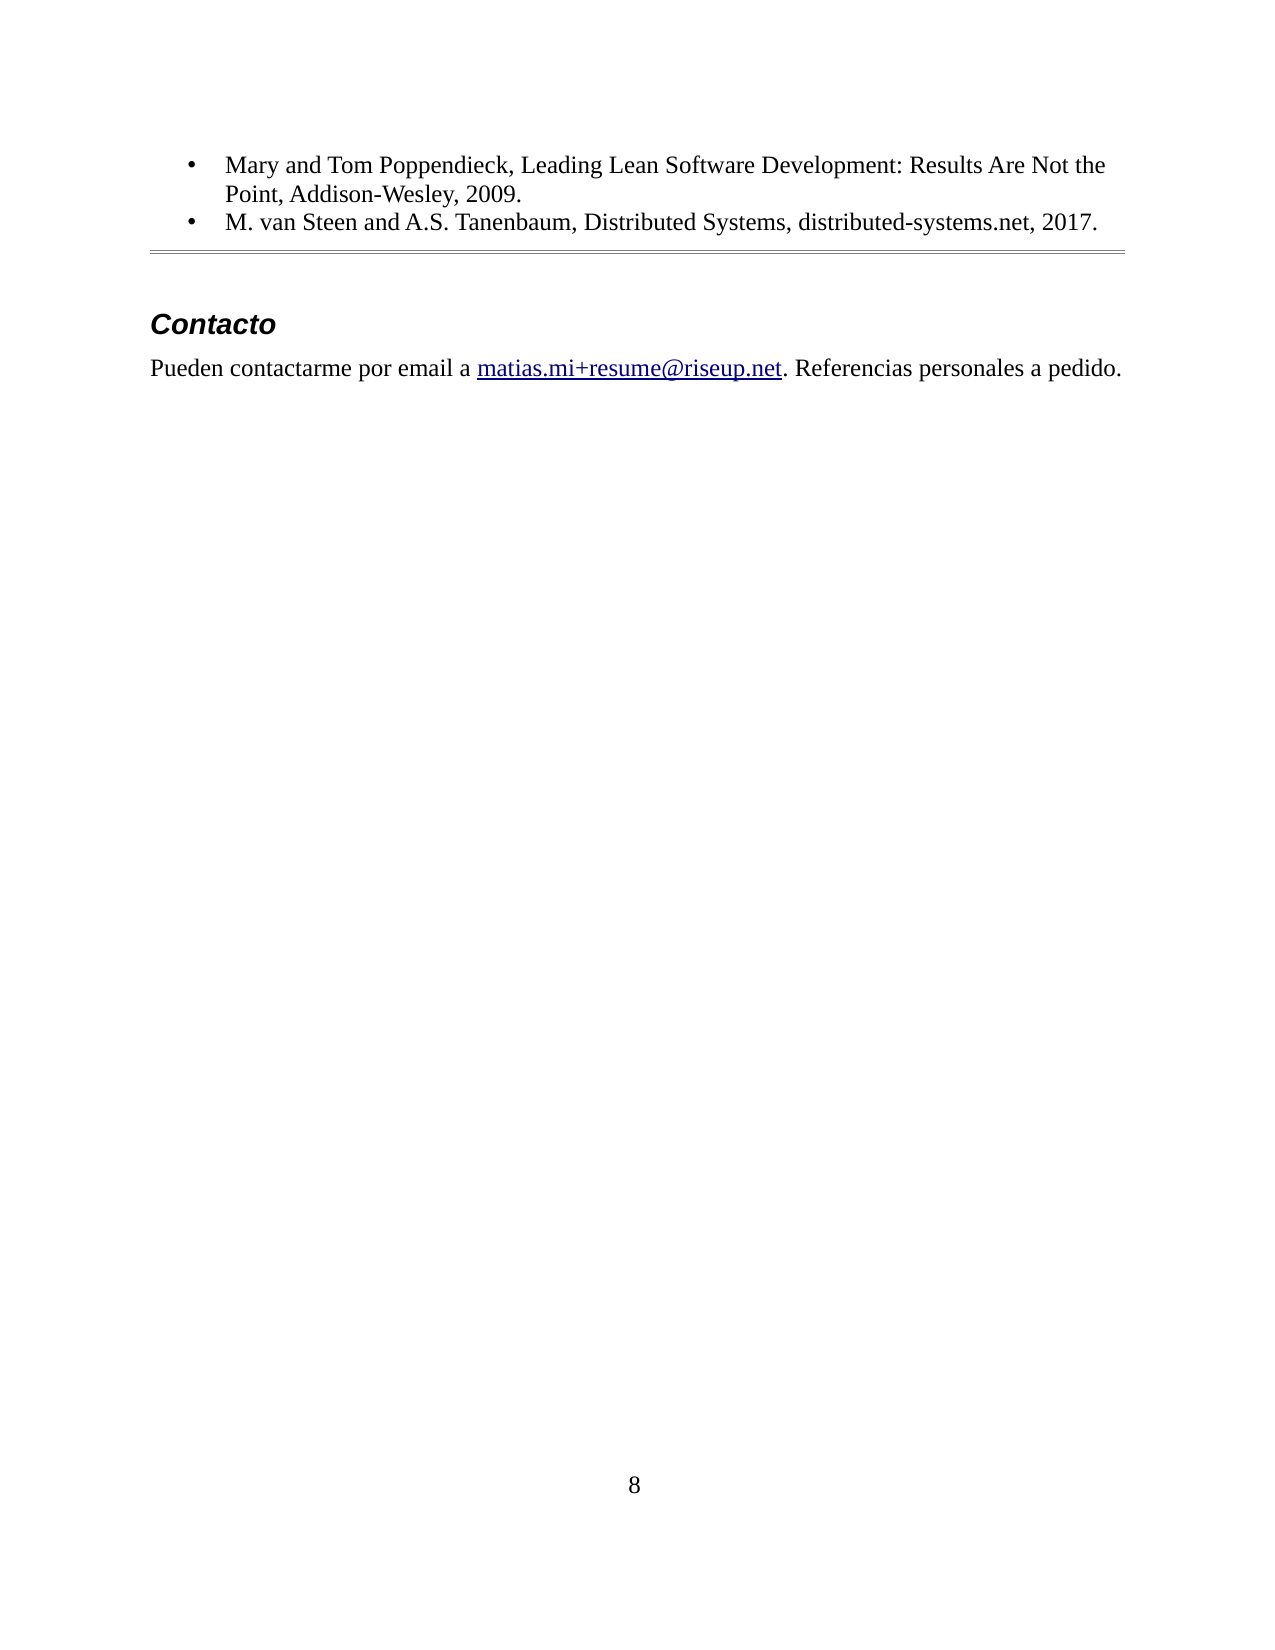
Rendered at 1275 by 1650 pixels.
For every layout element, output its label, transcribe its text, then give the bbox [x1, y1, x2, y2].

list Mary and Tom Poppendieck, Leading Lean Software Development: Results Are Not the Point, Addison-Wesley, 2009. [187, 150, 1125, 207]
text Pueden contactarme por email a matias.mi+resume@riseup.net. Referencias personales a pedido. [150, 353, 1125, 382]
list M. van Steen and A.S. Tanenbaum, Distributed Systems, distributed-systems.net, 2017. [187, 207, 1125, 236]
subtitle Contacto [150, 307, 1125, 341]
